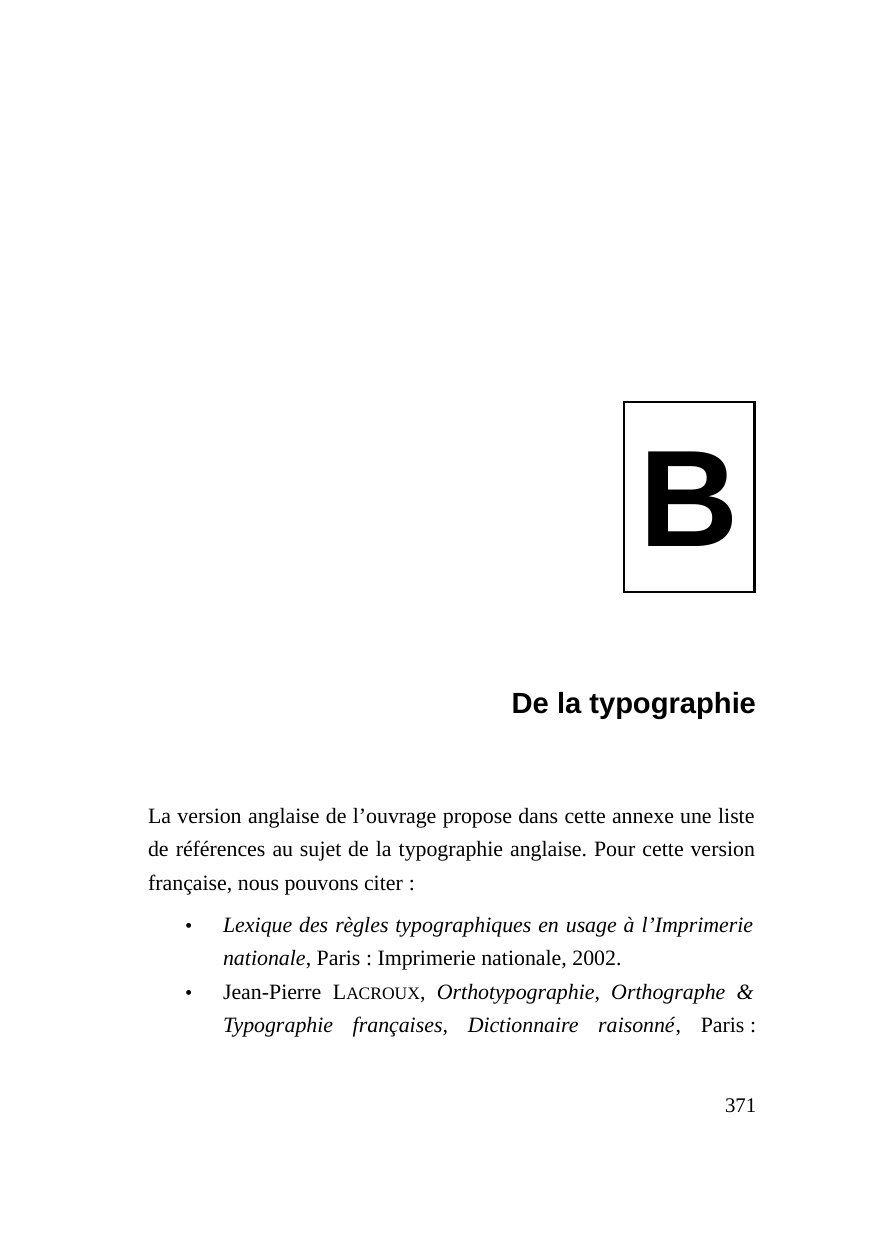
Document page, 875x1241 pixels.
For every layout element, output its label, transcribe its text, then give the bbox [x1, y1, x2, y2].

subtitle De la typographie [148, 413, 756, 747]
text La version anglaise de l’ouvrage propose dans cette annexe une liste de références au sujet de la typographie anglaise. Pour cette version française, nous pouvons citer : [148, 797, 756, 897]
list Jean-Pierre Lacroux, Orthotypographie, Orthographe & Typographie françaises, Dictionnaire raisonné, Paris : [185, 972, 756, 1039]
list Lexique des règles typographiques en usage à l’Imprimerie nationale, Paris : Imprimerie nationale, 2002. [185, 906, 756, 972]
